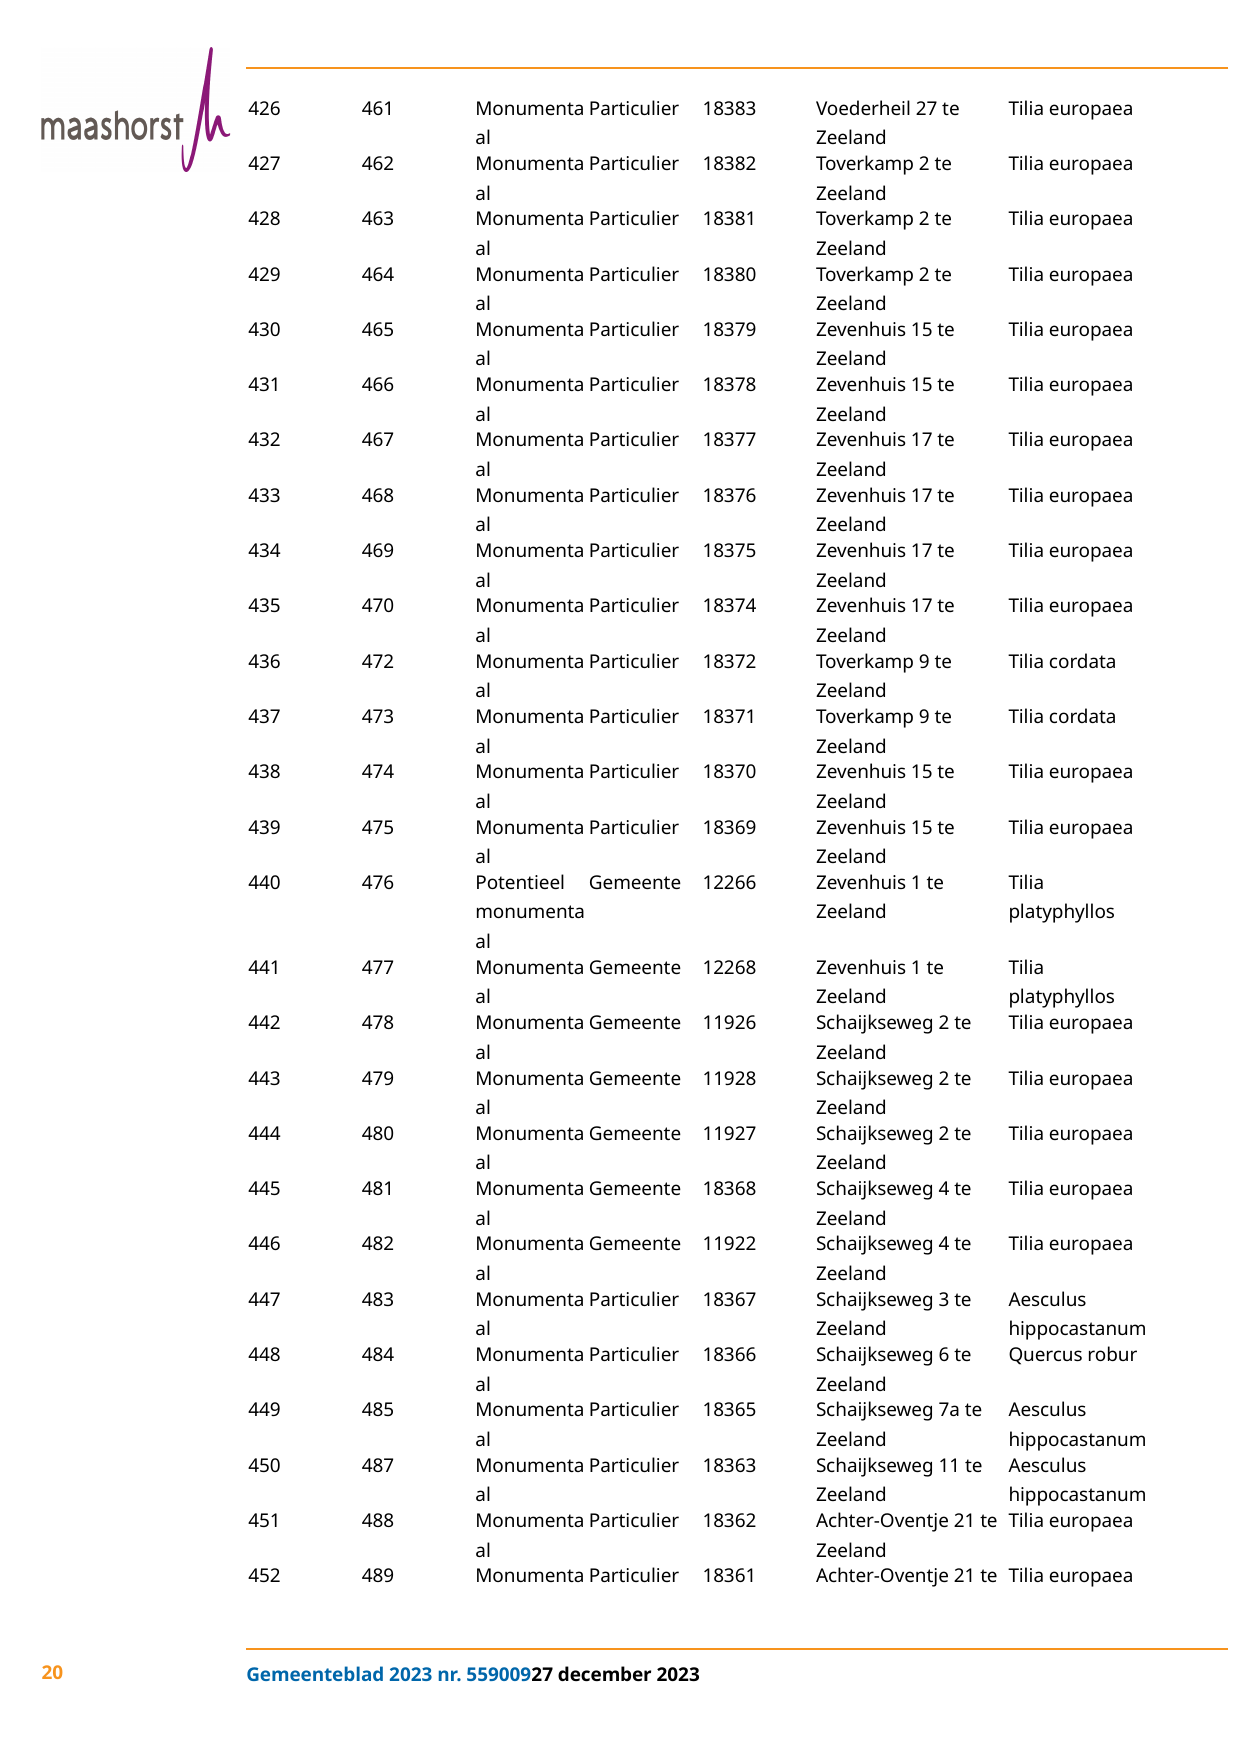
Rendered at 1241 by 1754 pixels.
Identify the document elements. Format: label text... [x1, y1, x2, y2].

table_cell Tilia platyphyllos [1008, 869, 1152, 954]
table_cell Tilia europaea [1008, 1175, 1152, 1231]
table_cell Tilia europaea [1008, 1009, 1152, 1065]
table_cell 11928 [702, 1065, 816, 1120]
table_cell 448 [248, 1341, 362, 1397]
table_cell 18383 [702, 95, 816, 150]
table_cell Particulier [589, 703, 702, 758]
table_cell Monumentaal [475, 648, 589, 703]
table_cell Particulier [589, 648, 702, 703]
table_cell Particulier [589, 1286, 702, 1341]
table_cell 18369 [702, 814, 816, 869]
table_cell Particulier [589, 205, 702, 261]
table_cell 18365 [702, 1397, 816, 1452]
table_cell Tilia europaea [1008, 427, 1152, 482]
table_cell Voederheil 27 te Zeeland [816, 95, 1008, 150]
table_cell 18371 [702, 703, 816, 758]
table_cell 18380 [702, 261, 816, 316]
table_cell 441 [248, 954, 362, 1009]
table_cell 477 [362, 954, 475, 1009]
table_cell 18361 [702, 1563, 816, 1588]
table_cell 433 [248, 482, 362, 537]
table_cell Monumentaal [475, 1452, 589, 1507]
table_cell Particulier [589, 482, 702, 537]
table_cell Zevenhuis 15 te Zeeland [816, 371, 1008, 427]
table_cell 449 [248, 1397, 362, 1452]
table_cell Gemeente [589, 954, 702, 1009]
table_cell 18381 [702, 205, 816, 261]
table_cell Schaijkseweg 3 te Zeeland [816, 1286, 1008, 1341]
table_cell Toverkamp 2 te Zeeland [816, 150, 1008, 205]
table_cell 18376 [702, 482, 816, 537]
table_cell 18379 [702, 316, 816, 371]
table_cell Tilia europaea [1008, 1231, 1152, 1286]
table_cell 465 [362, 316, 475, 371]
picture [41, 47, 231, 172]
table_cell Monumentaal [475, 1065, 589, 1120]
table_cell Monumentaal [475, 814, 589, 869]
table_cell Aesculus hippocastanum [1008, 1452, 1152, 1507]
table_cell 484 [362, 1341, 475, 1397]
table_cell Particulier [589, 1452, 702, 1507]
table_cell Zevenhuis 17 te Zeeland [816, 482, 1008, 537]
table_cell 467 [362, 427, 475, 482]
table_cell Monumentaal [475, 150, 589, 205]
table_cell 468 [362, 482, 475, 537]
table_cell 430 [248, 316, 362, 371]
table_cell Tilia europaea [1008, 482, 1152, 537]
table_cell 18378 [702, 371, 816, 427]
table_cell 18368 [702, 1175, 816, 1231]
table_cell Tilia europaea [1008, 759, 1152, 814]
table_cell Particulier [589, 261, 702, 316]
table_cell Particulier [589, 1507, 702, 1562]
table_cell 466 [362, 371, 475, 427]
table_cell 18375 [702, 537, 816, 593]
table_cell 474 [362, 759, 475, 814]
table_cell 451 [248, 1507, 362, 1562]
table_cell 476 [362, 869, 475, 954]
table_cell Monumentaal [475, 537, 589, 593]
table_cell 438 [248, 759, 362, 814]
table_cell Achter-Oventje 21 te [816, 1563, 1008, 1588]
table_cell 12266 [702, 869, 816, 954]
table_cell 447 [248, 1286, 362, 1341]
table_cell Particulier [589, 371, 702, 427]
table_cell 18367 [702, 1286, 816, 1341]
table_cell Tilia europaea [1008, 371, 1152, 427]
table_cell 473 [362, 703, 475, 758]
table_cell Zevenhuis 15 te Zeeland [816, 759, 1008, 814]
table_cell Monumentaal [475, 1009, 589, 1065]
table_cell 18366 [702, 1341, 816, 1397]
table_cell Monumentaal [475, 1397, 589, 1452]
table_cell Zevenhuis 15 te Zeeland [816, 814, 1008, 869]
table_cell Tilia cordata [1008, 648, 1152, 703]
table_cell 426 [248, 95, 362, 150]
table_cell Toverkamp 2 te Zeeland [816, 261, 1008, 316]
table_cell 18374 [702, 593, 816, 648]
table_cell Particulier [589, 150, 702, 205]
table_cell Gemeente [589, 1175, 702, 1231]
table_cell Zevenhuis 1 te Zeeland [816, 954, 1008, 1009]
table_cell 450 [248, 1452, 362, 1507]
table_cell Tilia europaea [1008, 1507, 1152, 1562]
table_cell 442 [248, 1009, 362, 1065]
table_cell 428 [248, 205, 362, 261]
table_cell Monumentaal [475, 593, 589, 648]
table_cell Monumentaal [475, 1120, 589, 1175]
table_cell 478 [362, 1009, 475, 1065]
table_cell Schaijkseweg 7a te Zeeland [816, 1397, 1008, 1452]
table_cell Particulier [589, 316, 702, 371]
table_cell Monumentaal [475, 1231, 589, 1286]
table_cell 487 [362, 1452, 475, 1507]
table_cell Particulier [589, 95, 702, 150]
table_cell 446 [248, 1231, 362, 1286]
table_cell 444 [248, 1120, 362, 1175]
table_cell 18372 [702, 648, 816, 703]
table_cell 452 [248, 1563, 362, 1588]
table_cell Schaijkseweg 4 te Zeeland [816, 1231, 1008, 1286]
table_cell Tilia europaea [1008, 1065, 1152, 1120]
table_cell Monumentaal [475, 371, 589, 427]
table_cell 11927 [702, 1120, 816, 1175]
table_cell Monumentaal [475, 703, 589, 758]
table_cell Monumentaal [475, 1341, 589, 1397]
table_cell 11922 [702, 1231, 816, 1286]
table_cell 463 [362, 205, 475, 261]
table_cell Aesculus hippocastanum [1008, 1397, 1152, 1452]
table_cell Toverkamp 9 te Zeeland [816, 703, 1008, 758]
table_cell 439 [248, 814, 362, 869]
table_cell Gemeente [589, 1009, 702, 1065]
table_cell Particulier [589, 593, 702, 648]
table_cell Tilia europaea [1008, 261, 1152, 316]
table_cell Tilia europaea [1008, 316, 1152, 371]
table_cell 18382 [702, 150, 816, 205]
table_cell 482 [362, 1231, 475, 1286]
table_cell 434 [248, 537, 362, 593]
table_cell Tilia cordata [1008, 703, 1152, 758]
table_cell Zevenhuis 17 te Zeeland [816, 537, 1008, 593]
table_cell Monumentaal [475, 1175, 589, 1231]
table_cell Schaijkseweg 11 te Zeeland [816, 1452, 1008, 1507]
table_cell Schaijkseweg 6 te Zeeland [816, 1341, 1008, 1397]
table_cell Monumenta [475, 1563, 589, 1588]
table_cell Particulier [589, 1563, 702, 1588]
table_cell Tilia platyphyllos [1008, 954, 1152, 1009]
table_cell Zevenhuis 15 te Zeeland [816, 316, 1008, 371]
table_cell Tilia europaea [1008, 205, 1152, 261]
table_cell 479 [362, 1065, 475, 1120]
table_cell 11926 [702, 1009, 816, 1065]
table_cell 429 [248, 261, 362, 316]
table_cell 464 [362, 261, 475, 316]
table_cell Monumentaal [475, 205, 589, 261]
table_cell Monumentaal [475, 954, 589, 1009]
table_cell 435 [248, 593, 362, 648]
table_cell Tilia europaea [1008, 593, 1152, 648]
table_cell Toverkamp 9 te Zeeland [816, 648, 1008, 703]
table_cell 481 [362, 1175, 475, 1231]
table_cell 445 [248, 1175, 362, 1231]
table_cell Tilia europaea [1008, 1563, 1152, 1588]
table_cell 12268 [702, 954, 816, 1009]
table_cell Tilia europaea [1008, 1120, 1152, 1175]
table_cell Potentieel monumentaal [475, 869, 589, 954]
table_cell 18363 [702, 1452, 816, 1507]
table_cell Particulier [589, 1397, 702, 1452]
table_cell 472 [362, 648, 475, 703]
table_cell Zevenhuis 17 te Zeeland [816, 427, 1008, 482]
table_cell 443 [248, 1065, 362, 1120]
table_cell Particulier [589, 814, 702, 869]
table_cell Particulier [589, 427, 702, 482]
table_cell 475 [362, 814, 475, 869]
table_cell 431 [248, 371, 362, 427]
table_cell Monumentaal [475, 759, 589, 814]
table_cell Achter-Oventje 21 te Zeeland [816, 1507, 1008, 1562]
table_cell Tilia europaea [1008, 814, 1152, 869]
table_cell 18362 [702, 1507, 816, 1562]
table_cell Schaijkseweg 2 te Zeeland [816, 1009, 1008, 1065]
table_cell 489 [362, 1563, 475, 1588]
table_cell 462 [362, 150, 475, 205]
table_cell 483 [362, 1286, 475, 1341]
table_cell Tilia europaea [1008, 537, 1152, 593]
table_cell 432 [248, 427, 362, 482]
table_cell Monumentaal [475, 427, 589, 482]
table_cell 436 [248, 648, 362, 703]
table_cell Monumentaal [475, 482, 589, 537]
table_cell Aesculus hippocastanum [1008, 1286, 1152, 1341]
table_cell Particulier [589, 1341, 702, 1397]
table_cell Gemeente [589, 869, 702, 954]
table_cell Schaijkseweg 4 te Zeeland [816, 1175, 1008, 1231]
table_cell 18370 [702, 759, 816, 814]
table_cell 461 [362, 95, 475, 150]
table_cell 440 [248, 869, 362, 954]
table_cell 470 [362, 593, 475, 648]
table_cell Schaijkseweg 2 te Zeeland [816, 1065, 1008, 1120]
table_cell Gemeente [589, 1065, 702, 1120]
table_cell Monumentaal [475, 261, 589, 316]
table_cell 480 [362, 1120, 475, 1175]
table_cell 437 [248, 703, 362, 758]
table_cell Tilia europaea [1008, 150, 1152, 205]
table_cell Gemeente [589, 1120, 702, 1175]
table_cell Monumentaal [475, 1507, 589, 1562]
table_cell 485 [362, 1397, 475, 1452]
table_cell 469 [362, 537, 475, 593]
table_cell Monumentaal [475, 316, 589, 371]
table_cell Gemeente [589, 1231, 702, 1286]
table_cell Zevenhuis 1 te Zeeland [816, 869, 1008, 954]
table_cell Tilia europaea [1008, 95, 1152, 150]
table_cell 427 [248, 150, 362, 205]
table_cell Quercus robur [1008, 1341, 1152, 1397]
table_cell Toverkamp 2 te Zeeland [816, 205, 1008, 261]
table_cell Monumentaal [475, 95, 589, 150]
table_cell 488 [362, 1507, 475, 1562]
table_cell Zevenhuis 17 te Zeeland [816, 593, 1008, 648]
table_cell Particulier [589, 759, 702, 814]
table_cell 18377 [702, 427, 816, 482]
table_cell Particulier [589, 537, 702, 593]
table_cell Schaijkseweg 2 te Zeeland [816, 1120, 1008, 1175]
table_cell Monumentaal [475, 1286, 589, 1341]
